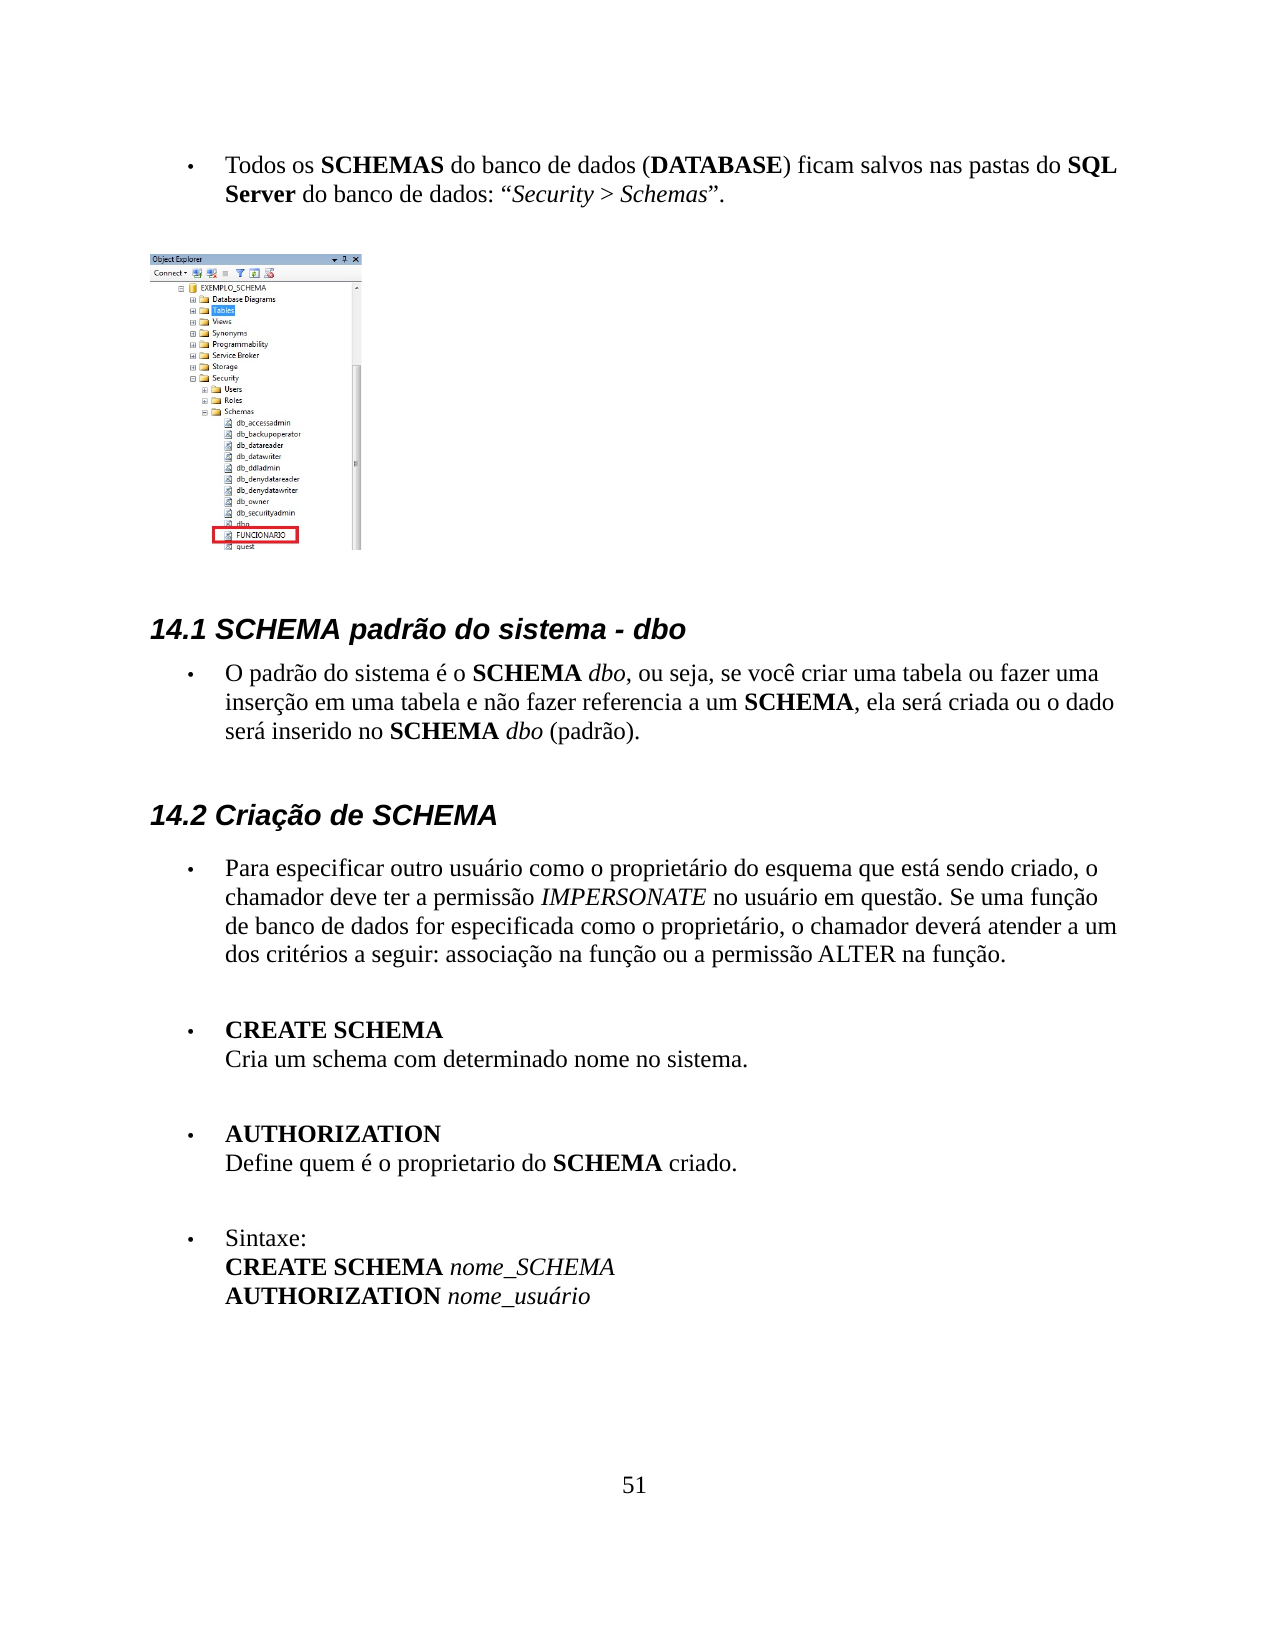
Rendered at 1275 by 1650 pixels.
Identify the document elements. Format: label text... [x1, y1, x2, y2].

subtitle 14.2 Criação de SCHEMA [150, 798, 1125, 832]
list O padrão do sistema é o SCHEMA dbo, ou seja, se você criar uma tabela ou fazer uma inserção em uma tabela e não fazer referencia a um SCHEMA, ela será criada ou o dado será inserido no SCHEMA dbo (padrão). [187, 658, 1125, 773]
subtitle 14.1 SCHEMA padrão do sistema - dbo [150, 612, 1125, 646]
list AUTHORIZATION Define quem é o proprietario do SCHEMA criado. [187, 1119, 1125, 1205]
list Todos os SCHEMAS do banco de dados (DATABASE) ficam salvos nas pastas do SQL Server do banco de dados: “Security > Schemas”. [187, 150, 1125, 236]
picture [150, 254, 362, 550]
list Sintaxe: CREATE SCHEMA nome_SCHEMA AUTHORIZATION nome_usuário [187, 1223, 1125, 1338]
list Para especificar outro usuário como o proprietário do esquema que está sendo criado, o chamador deve ter a permissão IMPERSONATE no usuário em questão. Se uma função de banco de dados for especificada como o proprietário, o chamador deverá atender a um dos critérios a seguir: associação na função ou a permissão ALTER na função. [187, 853, 1125, 997]
list CREATE SCHEMA Cria um schema com determinado nome no sistema. [187, 1015, 1125, 1101]
